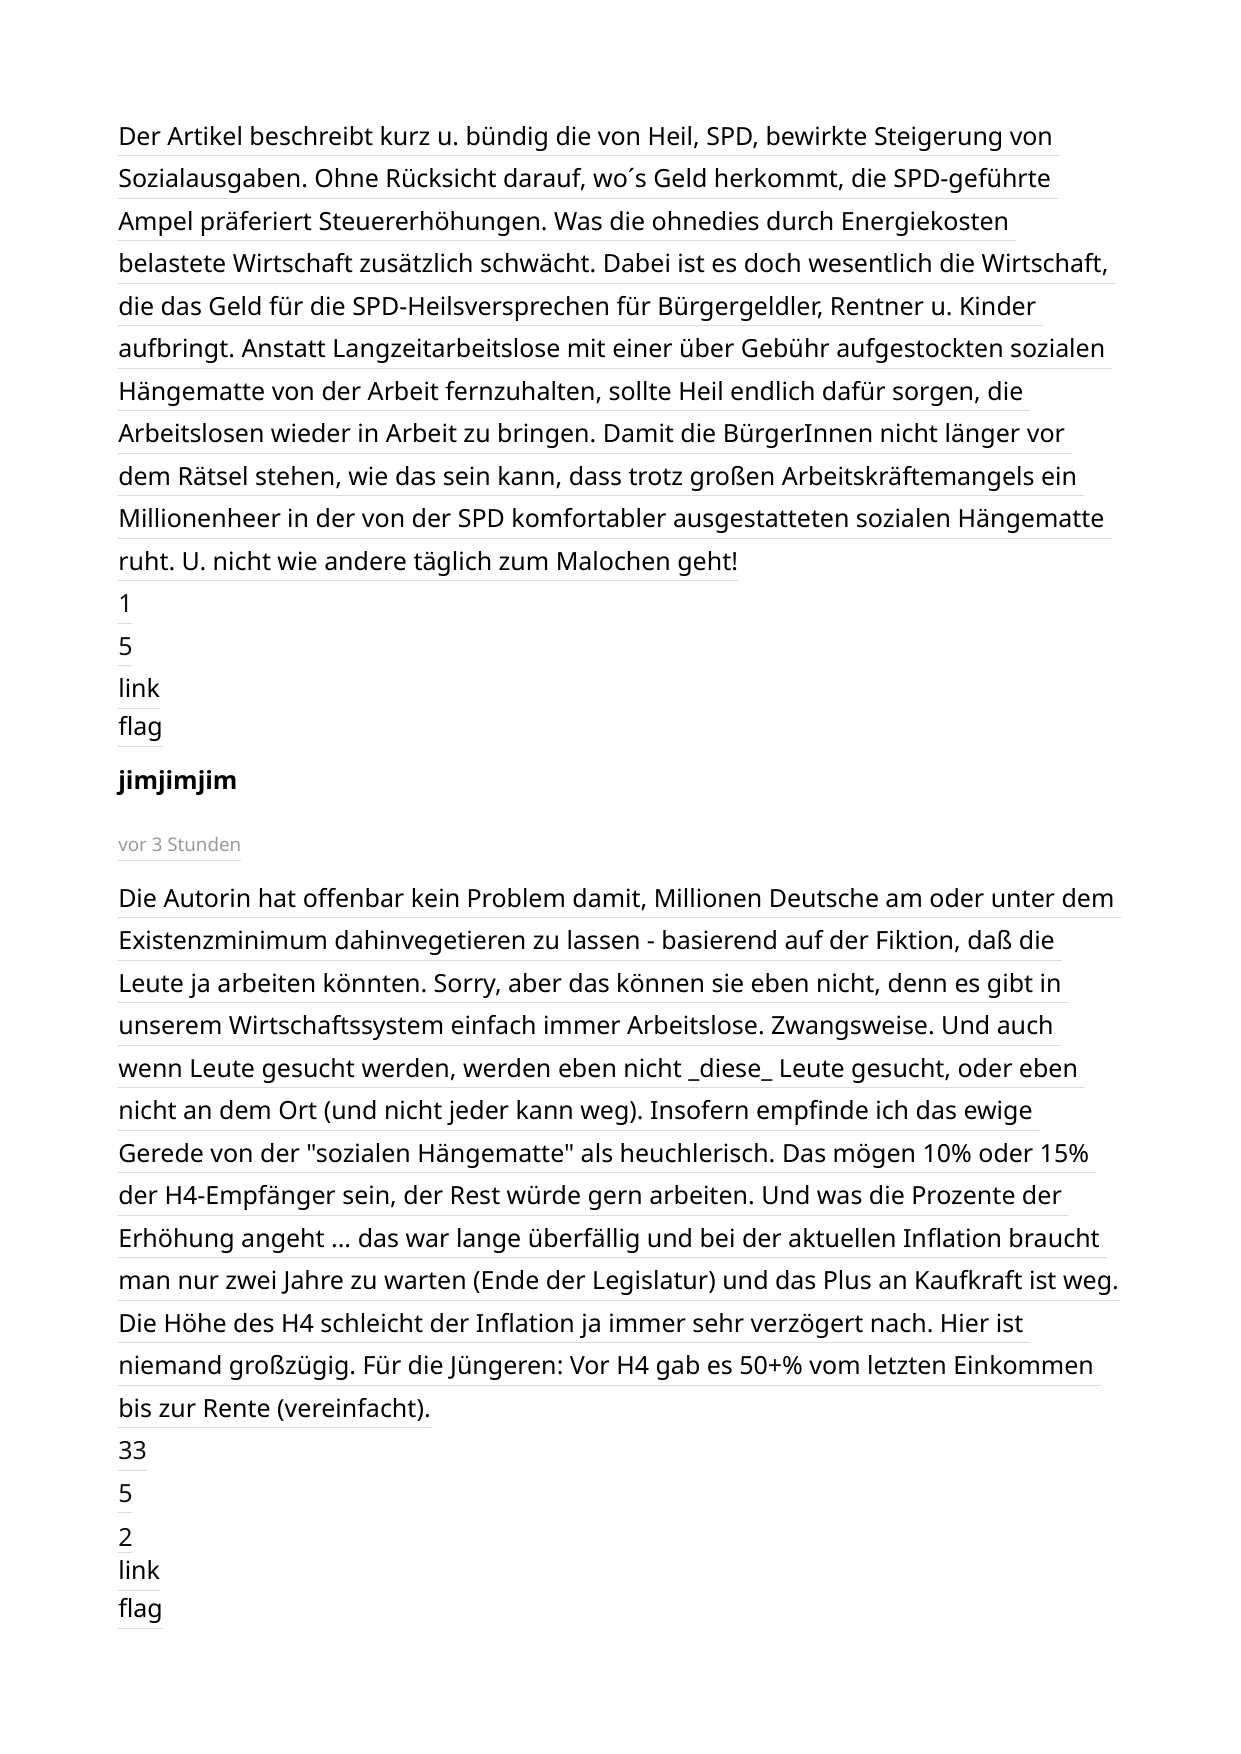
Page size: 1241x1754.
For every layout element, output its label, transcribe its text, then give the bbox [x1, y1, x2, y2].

text Existenzminimum dahinvegetieren zu lassen - basierend auf der Fiktion, daß die Leute ja arbeiten könnten. Sorry, aber das können sie eben nicht, denn es gibt in unserem Wirtschaftssystem einfach immer Arbeitslose. Zwangsweise. Und auch wenn Leute gesucht werden, werden eben nicht _diese_ Leute gesucht, oder eben nicht an dem Ort (und nicht jeder kann weg). Insofern empfinde ich das ewige Gerede von der "sozialen Hängematte" als heuchlerisch. Das mögen 10% oder 15% der H4-Empfänger sein, der Rest würde gern arbeiten. Und was die Prozente der Erhöhung angeht ... das war lange überfällig und bei der aktuellen Inflation braucht man nur zwei Jahre zu warten (Ende der Legislatur) und das Plus an Kaufkraft ist weg. Die Höhe des H4 schleicht der Inflation ja immer sehr verzögert nach. Hier ist niemand großzügig. Für die Jüngeren: Vor H4 gab es 50+% vom letzten Einkommen bis zur Rente (vereinfacht). [118, 918, 1122, 1428]
text flag [118, 709, 1122, 747]
text link [118, 1553, 1122, 1591]
text 33 [118, 1433, 1122, 1471]
text link [118, 671, 1122, 709]
text 2 [118, 1518, 1122, 1553]
text 5 [118, 1475, 1122, 1513]
text 5 [118, 628, 1122, 666]
text flag [118, 1591, 1122, 1629]
text vor 3 Stunden [118, 832, 1117, 861]
text jimjimjim [118, 762, 1122, 796]
text Der Artikel beschreibt kurz u. bündig die von Heil, SPD, bewirkte Steigerung von Sozialausgaben. Ohne Rücksicht darauf, wo´s Geld herkommt, die SPD-geführte Ampel präferiert Steuererhöhungen. Was die ohnedies durch Energiekosten belastete Wirtschaft zusätzlich schwächt. Dabei ist es doch wesentlich die Wirtschaft, die das Geld für die SPD-Heilsversprechen für Bürgergeldler, Rentner u. Kinder aufbringt. Anstatt Langzeitarbeitslose mit einer über Gebühr aufgestockten sozialen Hängematte von der Arbeit fernzuhalten, sollte Heil endlich dafür sorgen, die Arbeitslosen wieder in Arbeit zu bringen. Damit die BürgerInnen nicht länger vor dem Rätsel stehen, wie das sein kann, dass trotz großen Arbeitskräftemangels ein Millionenheer in der von der SPD komfortabler ausgestatteten sozialen Hängematte ruht. U. nicht wie andere täglich zum Malochen geht! [118, 118, 1122, 581]
text 1 [118, 586, 1122, 624]
text Die Autorin hat offenbar kein Problem damit, Millionen Deutsche am oder unter dem [118, 880, 1122, 917]
